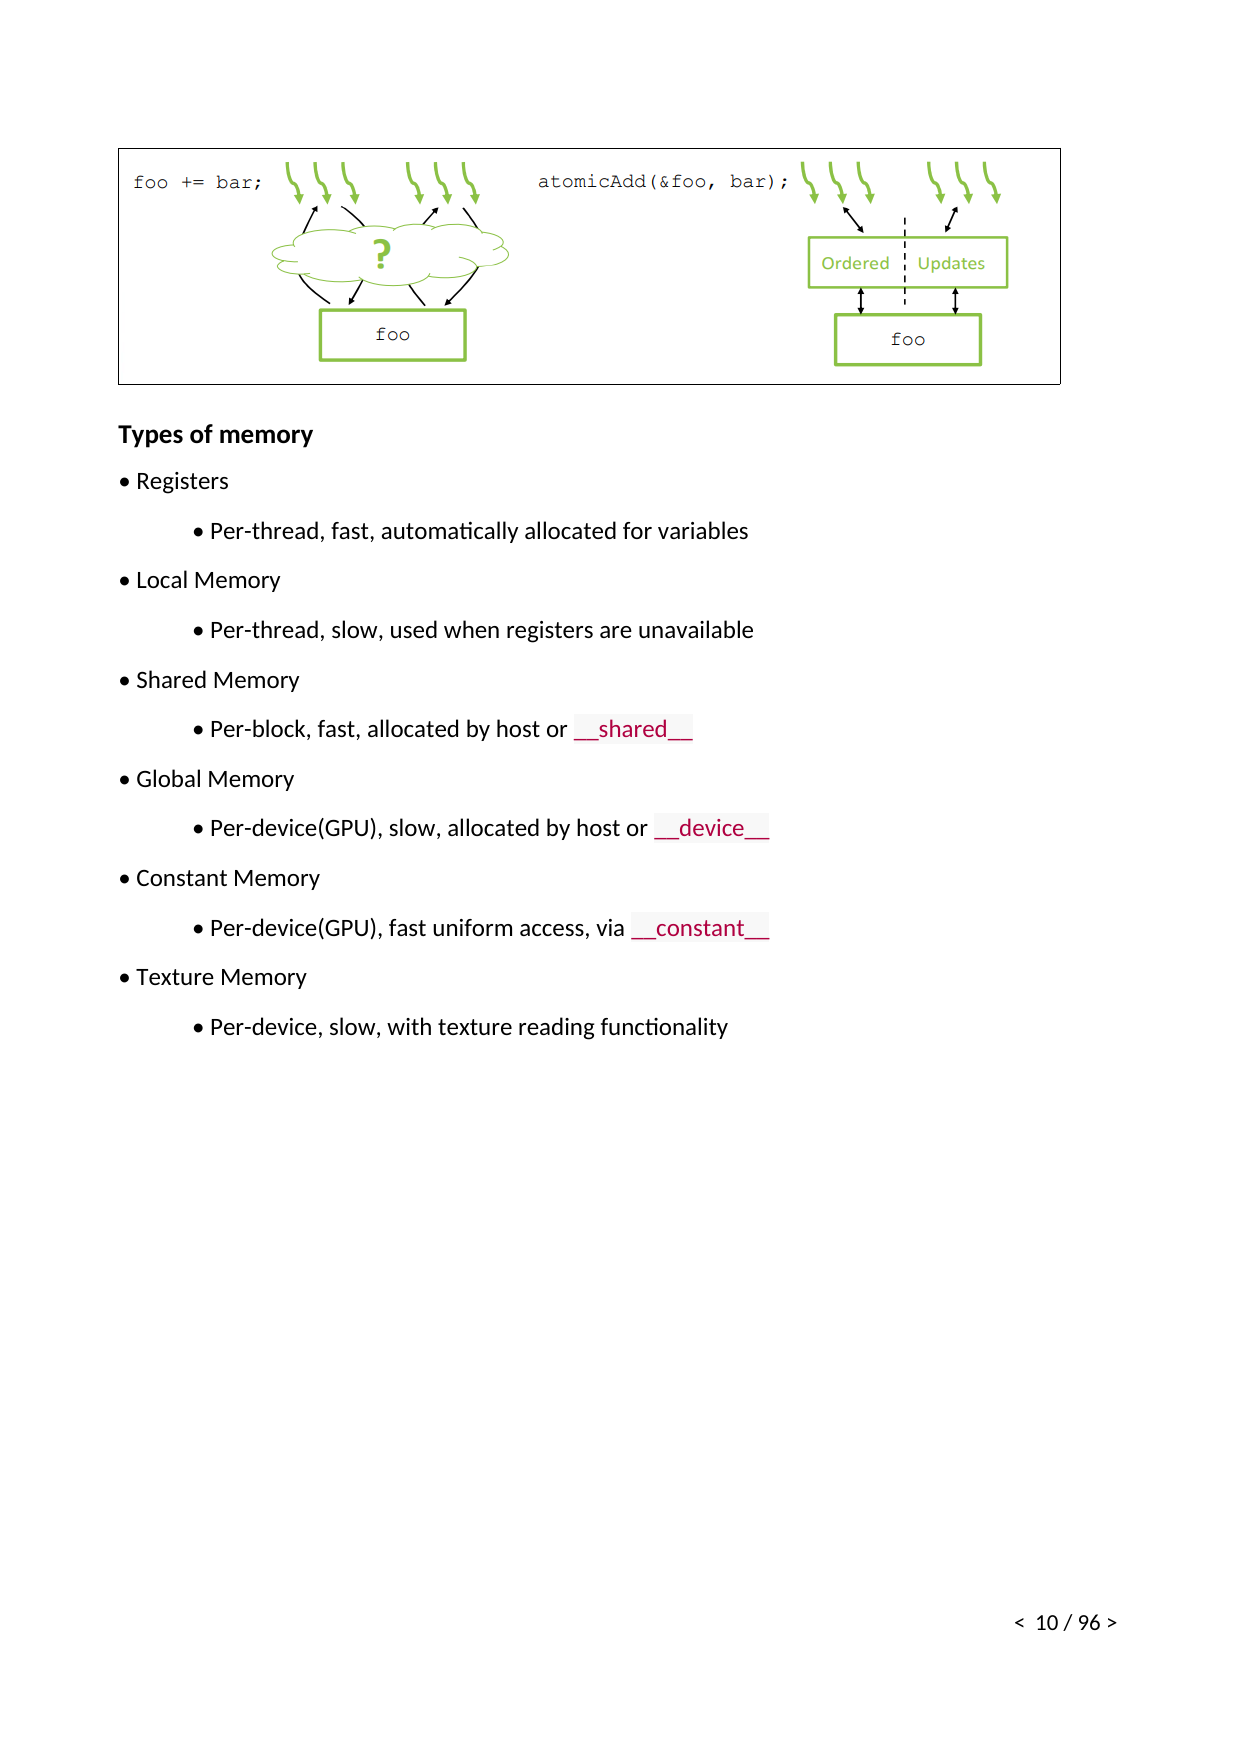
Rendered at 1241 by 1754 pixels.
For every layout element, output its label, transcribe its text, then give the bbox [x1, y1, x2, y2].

text • Local Memory [118, 565, 1122, 595]
subtitle Types of memory [118, 418, 1122, 451]
text • Per-device(GPU), slow, allocated by host or __device__ [118, 813, 1122, 843]
text • Registers [118, 466, 1122, 496]
text • Per-device, slow, with texture reading functionality [118, 1011, 1122, 1041]
text • Per-block, fast, allocated by host or __shared__ [118, 713, 1122, 744]
text • Per-thread, slow, used when registers are unavailable [118, 614, 1122, 645]
picture [121, 150, 1058, 381]
text • Texture Memory [118, 961, 1122, 992]
text • Per-device(GPU), fast uniform access, via __constant__ [118, 912, 1122, 942]
text • Per-thread, fast, automatically allocated for variables [118, 515, 1122, 546]
text • Constant Memory [118, 862, 1122, 893]
text • Shared Memory [118, 664, 1122, 694]
text • Global Memory [118, 763, 1122, 793]
